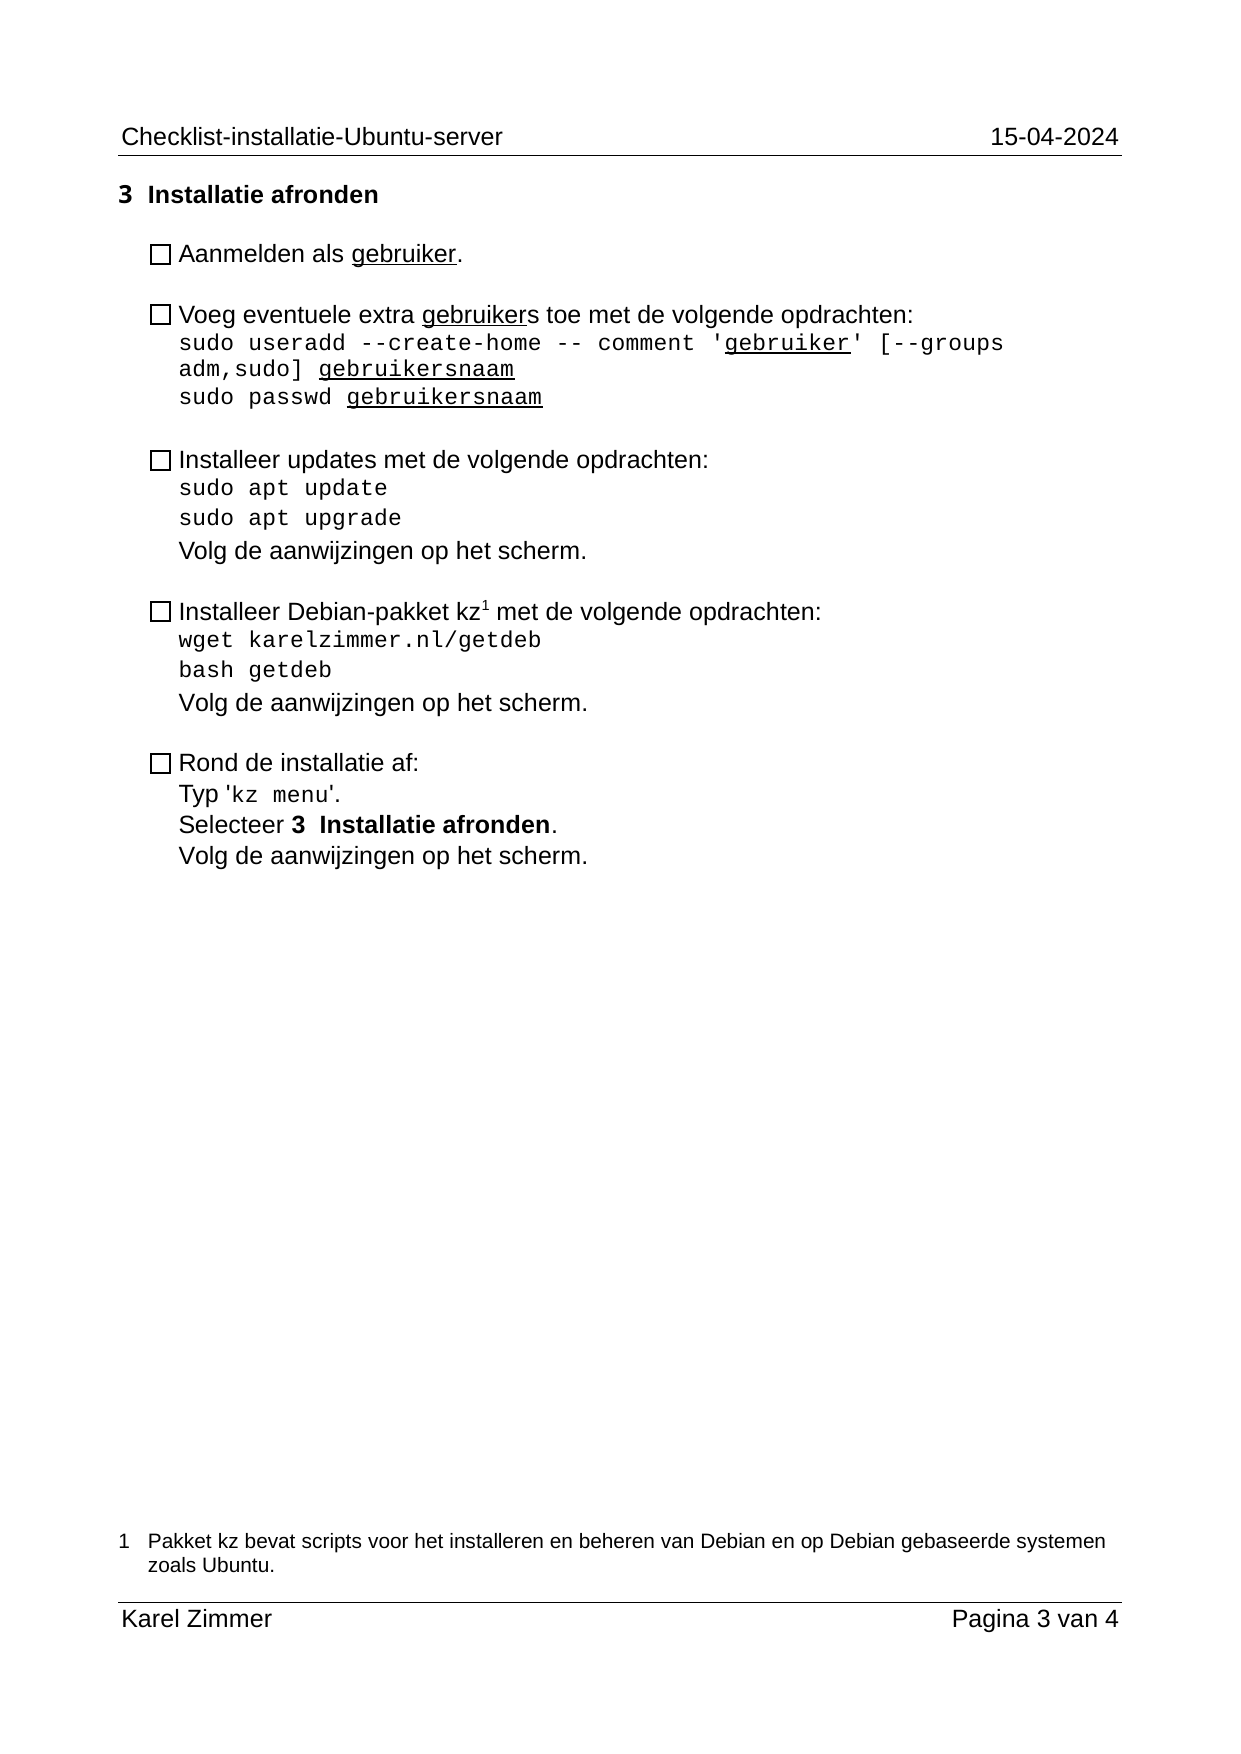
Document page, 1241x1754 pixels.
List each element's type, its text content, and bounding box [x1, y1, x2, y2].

table_cell wget karelzimmer.nl/getdeb [177, 627, 1122, 657]
table_cell [118, 269, 142, 300]
table_cell Selecteer 3 Installatie afronden. [177, 810, 1122, 841]
table_cell [118, 718, 142, 748]
table_cell [142, 330, 177, 384]
table_cell Volg de aanwijzingen op het scherm. [177, 688, 1122, 718]
table_cell [118, 384, 142, 415]
table_cell Voeg eventuele extra gebruikers toe met de volgende opdrachten: [177, 300, 1122, 330]
table_cell [142, 748, 177, 778]
table_cell Volg de aanwijzingen op het scherm. [177, 536, 1122, 566]
table_cell Volg de aanwijzingen op het scherm. [177, 841, 1122, 871]
table_cell [118, 779, 142, 810]
table_cell [142, 269, 177, 300]
table_cell bash getdeb [177, 657, 1122, 687]
table_cell [118, 506, 142, 536]
table_cell [142, 810, 177, 841]
table_cell [118, 536, 142, 566]
table_cell [142, 627, 177, 657]
table_cell [177, 718, 1122, 748]
table_cell [118, 748, 142, 778]
table_cell [118, 810, 142, 841]
table_cell [118, 841, 142, 871]
table_cell sudo apt update [177, 475, 1122, 506]
table_cell [142, 536, 177, 566]
table_cell [142, 475, 177, 506]
table_cell [177, 269, 1122, 300]
table_header Aanmelden als gebruiker. [177, 239, 1122, 269]
table_cell [118, 566, 142, 597]
table_cell Rond de installatie af: [177, 748, 1122, 778]
table_cell [142, 384, 177, 415]
table_cell [118, 445, 142, 475]
table_header [118, 239, 142, 269]
table_cell [177, 415, 1122, 445]
table_cell [142, 415, 177, 445]
table_cell Installeer Debian-pakket kz met de volgende opdrachten: [177, 597, 1122, 627]
table_cell [118, 688, 142, 718]
table_cell [142, 779, 177, 810]
table_cell [142, 657, 177, 687]
table_cell sudo apt upgrade [177, 506, 1122, 536]
table_cell [142, 300, 177, 330]
table_cell [118, 475, 142, 506]
list Installatie afronden [118, 177, 1122, 211]
table_cell Installeer updates met de volgende opdrachten: [177, 445, 1122, 475]
table_cell [142, 566, 177, 597]
table_cell [118, 415, 142, 445]
table_cell [177, 566, 1122, 597]
table_cell [142, 688, 177, 718]
table_cell [118, 300, 142, 330]
table_cell [142, 597, 177, 627]
table_cell sudo useradd --create-home -- comment 'gebruiker' [--groups adm,sudo] gebruikersnaam [177, 330, 1122, 384]
table_cell [118, 597, 142, 627]
table_cell sudo passwd gebruikersnaam [177, 384, 1122, 415]
table_cell Typ 'kz menu'. [177, 779, 1122, 810]
table_cell [118, 657, 142, 687]
table_cell [118, 627, 142, 657]
table_cell [142, 718, 177, 748]
table_cell [142, 841, 177, 871]
table_cell [142, 445, 177, 475]
table_header [142, 239, 177, 269]
table_cell [118, 330, 142, 384]
table_cell [142, 506, 177, 536]
